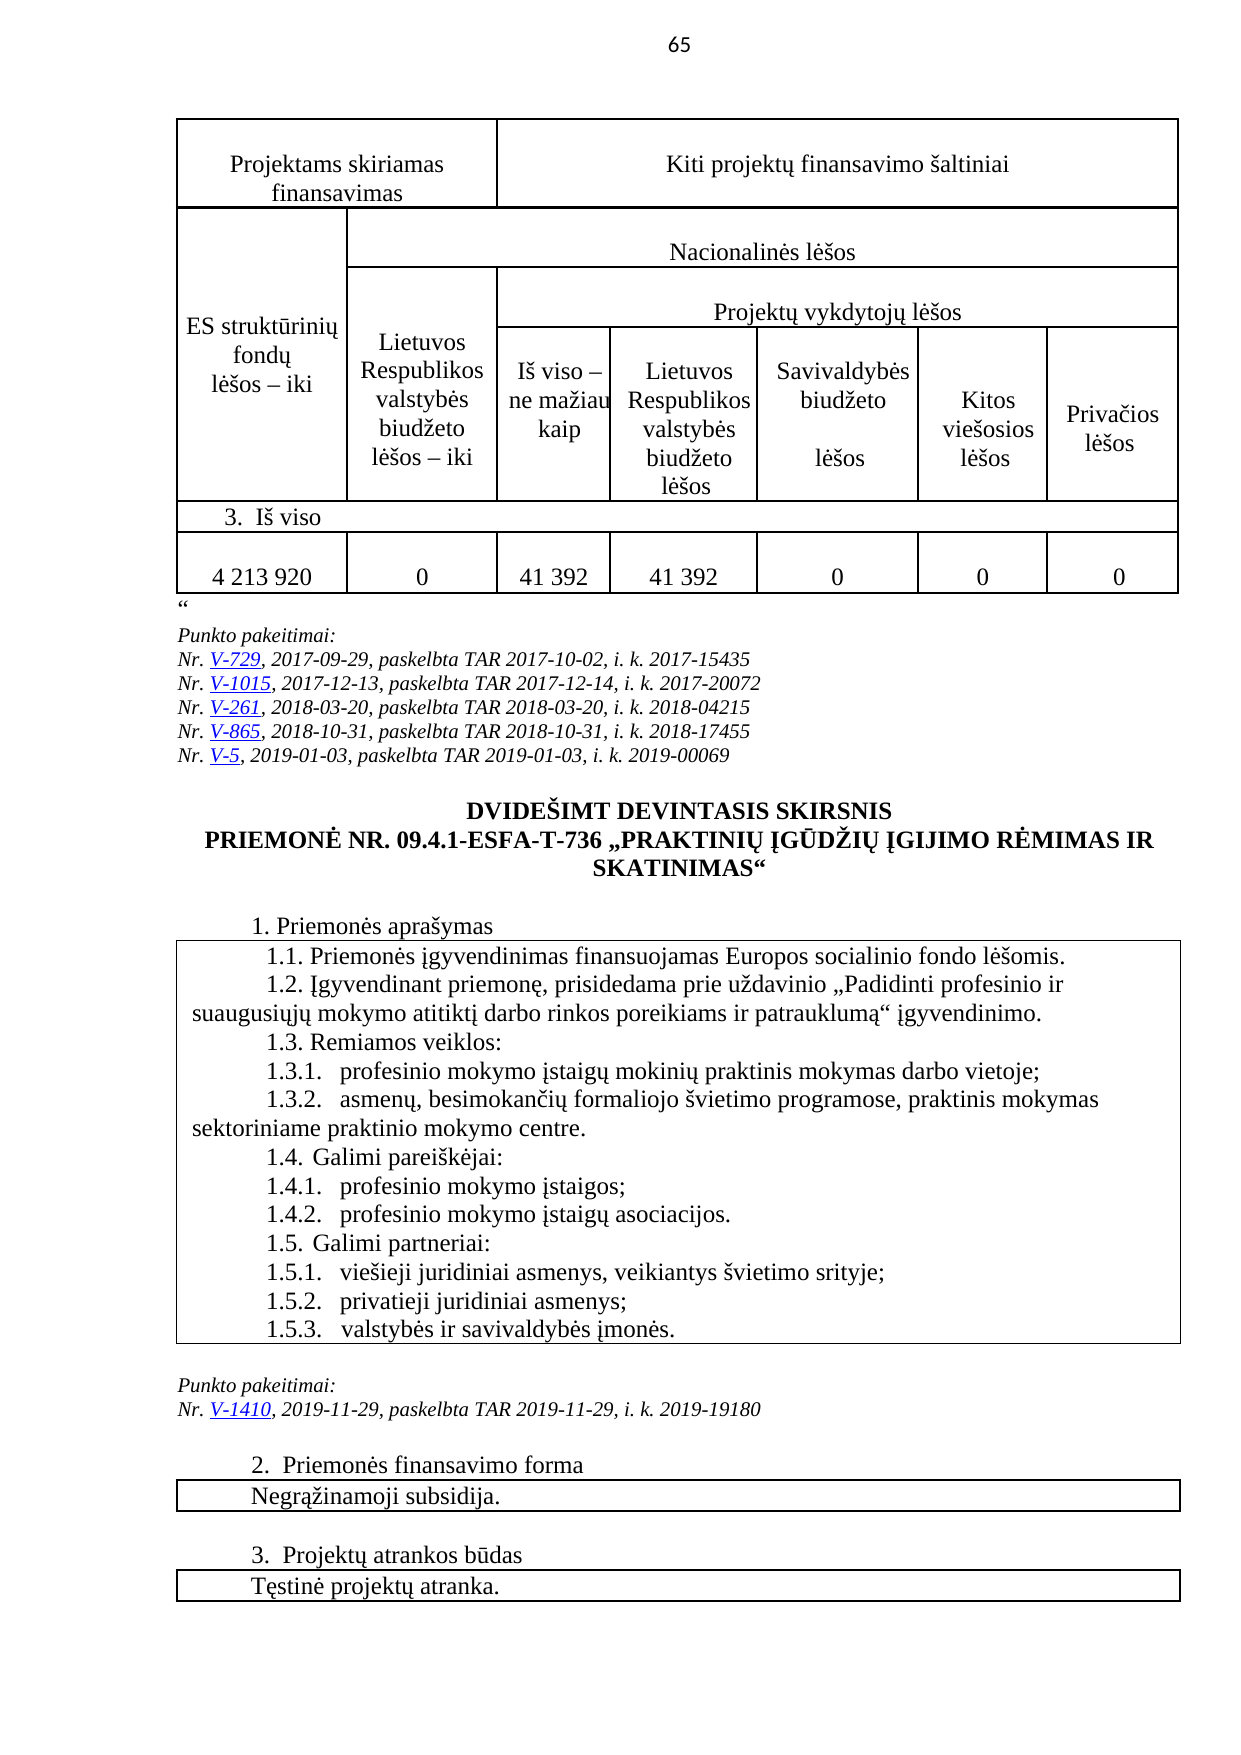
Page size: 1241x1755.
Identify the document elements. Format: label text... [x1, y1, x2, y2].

text 1. Priemonės aprašymas [177, 911, 1181, 940]
table_header Projektams skiriamas finansavimas [178, 120, 496, 206]
text DVIDEŠIMT DEVINTASIS SKIRSNIS [177, 796, 1181, 825]
table_cell Lietuvos Respublikos valstybės biudžeto lėšos [611, 328, 756, 500]
table_cell 41 392 [498, 533, 609, 592]
table_header Tęstinė projektų atranka. [178, 1571, 1179, 1600]
table_cell 0 [758, 533, 917, 592]
text Nr. V-729, 2017-09-29, paskelbta TAR 2017-10-02, i. k. 2017-15435 [177, 647, 1181, 671]
table_cell 41 392 [611, 533, 756, 592]
table_cell ES struktūrinių fondų lėšos – iki [178, 209, 346, 500]
text Nr. V-1410, 2019-11-29, paskelbta TAR 2019-11-29, i. k. 2019-19180 [177, 1397, 1181, 1421]
table_cell Kitos viešosios lėšos [919, 328, 1046, 500]
table_cell Iš viso – ne mažiau kaip [498, 328, 609, 500]
text 2. Priemonės finansavimo forma [251, 1450, 1181, 1479]
table_cell 0 [919, 533, 1046, 592]
table_cell Lietuvos Respublikos valstybės biudžeto lėšos – iki [348, 268, 496, 500]
table_cell Privačios lėšos [1048, 328, 1177, 500]
text Nr. V-5, 2019-01-03, paskelbta TAR 2019-01-03, i. k. 2019-00069 [177, 743, 1181, 767]
text Punkto pakeitimai: [177, 623, 1181, 647]
table_header Kiti projektų finansavimo šaltiniai [498, 120, 1177, 206]
table_cell Projektų vykdytojų lėšos [498, 268, 1177, 326]
text Nr. V-865, 2018-10-31, paskelbta TAR 2018-10-31, i. k. 2018-17455 [177, 719, 1181, 743]
table_cell 0 [348, 533, 496, 592]
text Nr. V-261, 2018-03-20, paskelbta TAR 2018-03-20, i. k. 2018-04215 [177, 695, 1181, 719]
text “ [177, 594, 1181, 623]
text PRIEMONĖ NR. 09.4.1-ESFA-T-736 „PRAKTINIŲ ĮGŪDŽIŲ ĮGIJIMO RĖMIMAS IR SKATINIMAS“ [177, 825, 1181, 882]
text 3. Projektų atrankos būdas [251, 1540, 1181, 1569]
table_cell Nacionalinės lėšos [348, 209, 1177, 266]
table_cell 4 213 920 [178, 533, 346, 592]
table_cell 3. Iš viso [178, 502, 1177, 531]
table_cell 0 [1048, 533, 1177, 592]
table_header Negrąžinamoji subsidija. [178, 1481, 1179, 1509]
table_header 1.1. Priemonės įgyvendinimas finansuojamas Europos socialinio fondo lėšomis. 1.2. Įgyvendinant priemonę, prisidedama prie uždavinio „Padidinti profesinio ir suaugusiųjų mokymo atitiktį darbo rinkos poreikiams ir patrauklumą“ įgyvendinimo. 1.3. Remiamos veiklos: 1.3.1. profesinio mokymo įstaigų mokinių praktinis mokymas darbo vietoje; 1.3.2. asmenų, besimokančių formaliojo švietimo programose, praktinis mokymas sektoriniame praktinio mokymo centre. 1.4. Galimi pareiškėjai: 1.4.1. profesinio mokymo įstaigos; 1.4.2. profesinio mokymo įstaigų asociacijos. 1.5. Galimi partneriai: 1.5.1. viešieji juridiniai asmenys, veikiantys švietimo srityje; 1.5.2. privatieji juridiniai asmenys; 1.5.3. valstybės ir savivaldybės įmonės. [177, 941, 1180, 1343]
table_cell Savivaldybės biudžeto lėšos [758, 328, 917, 500]
text Punkto pakeitimai: [177, 1373, 1181, 1397]
text Nr. V-1015, 2017-12-13, paskelbta TAR 2017-12-14, i. k. 2017-20072 [177, 671, 1181, 695]
